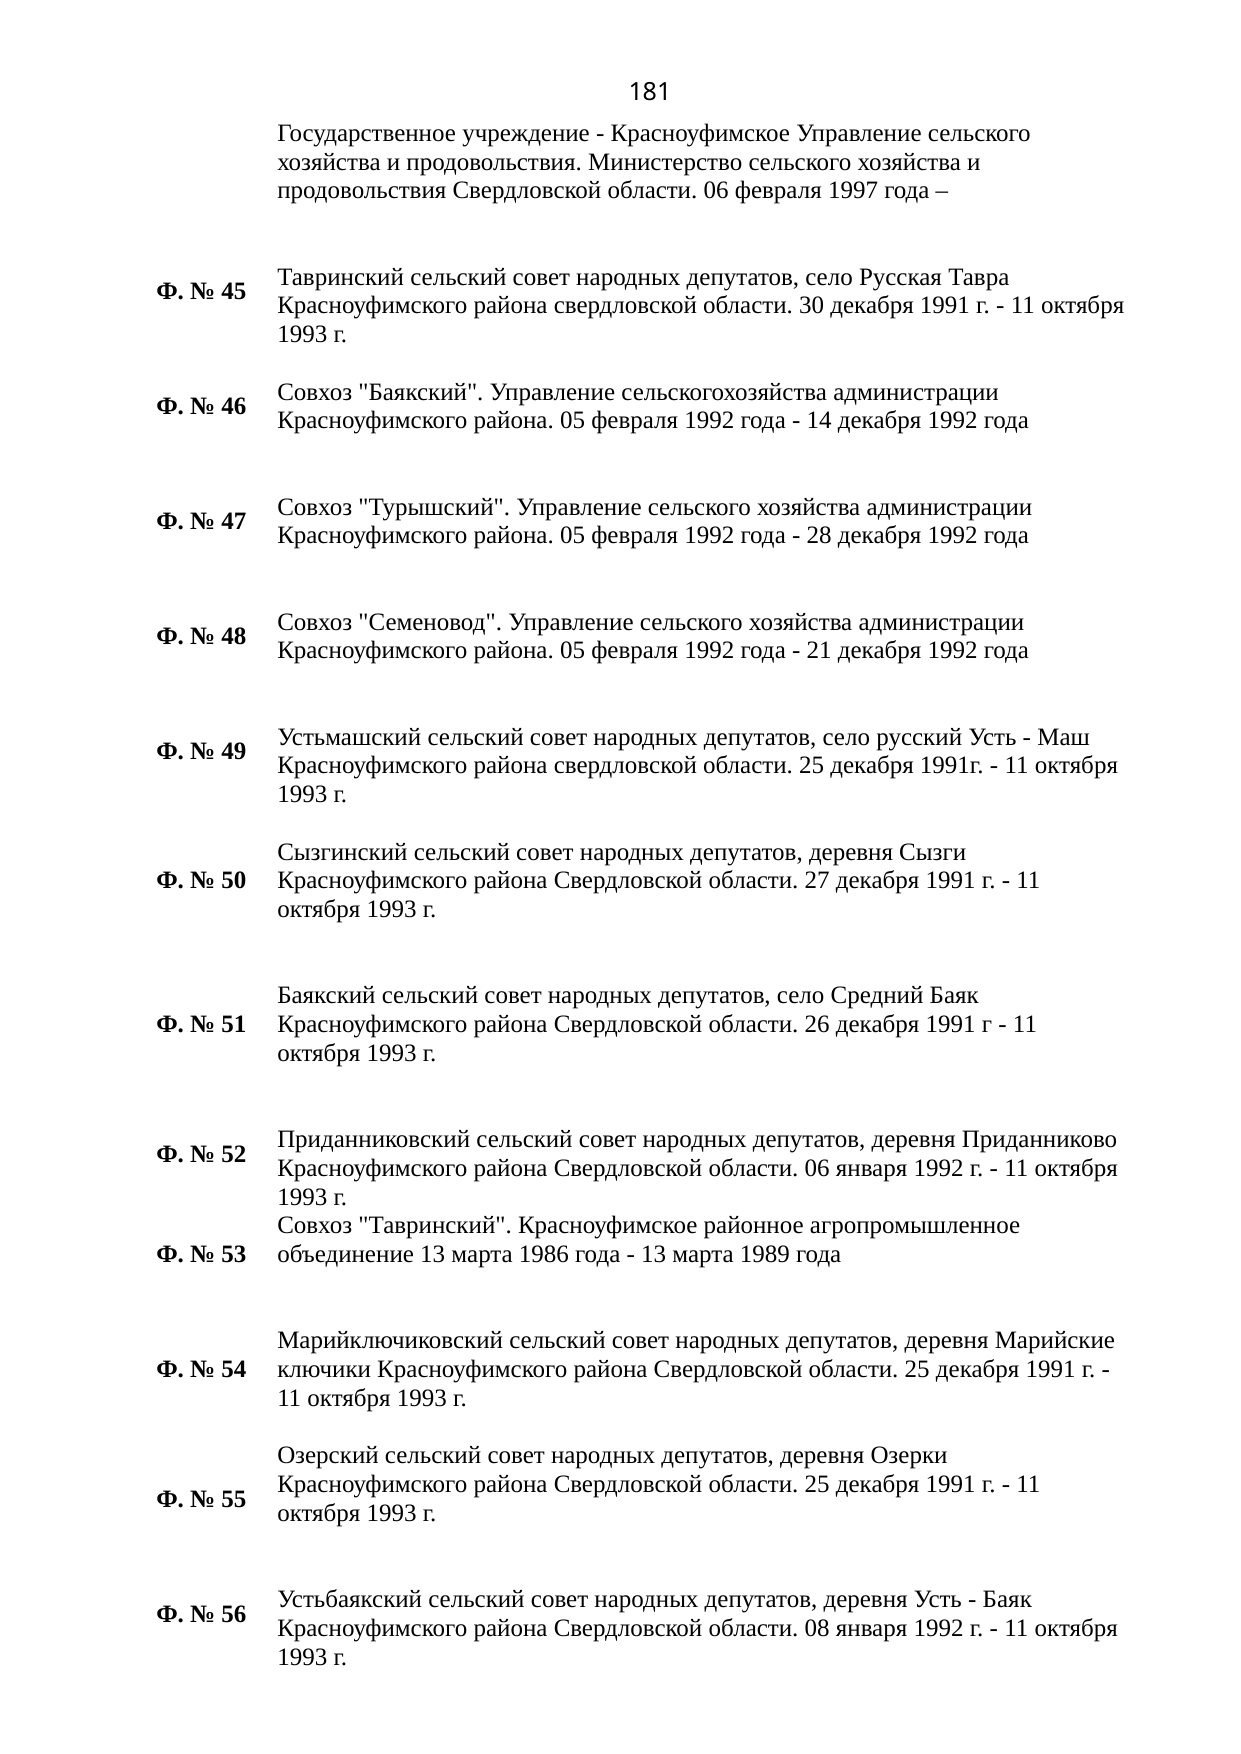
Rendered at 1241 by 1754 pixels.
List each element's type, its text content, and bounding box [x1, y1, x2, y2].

table_cell Марийключиковский сельский совет народных депутатов, деревня Марийские ключики Красноуфимского района Свердловской области. 25 декабря 1991 г. - 11 октября 1993 г. [266, 1297, 1136, 1441]
table_cell Ф. № 56 [136, 1556, 266, 1671]
table_cell Государственное учреждение - Красноуфимское Управление сельского хозяйства и продовольствия. Министерство сельского хозяйства и продовольствия Свердловской области. 06 февраля 1997 года – [266, 118, 1136, 233]
table_cell Озерский сельский совет народных депутатов, деревня Озерки Красноуфимского района Свердловской области. 25 декабря 1991 г. - 11 октября 1993 г. [266, 1441, 1136, 1556]
table_cell Сызгинский сельский совет народных депутатов, деревня Сызги Красноуфимского района Свердловской области. 27 декабря 1991 г. - 11 октября 1993 г. [266, 808, 1136, 952]
table_cell Ф. № 49 [136, 693, 266, 808]
table_cell Тавринский сельский совет народных депутатов, село Русская Тавра Красноуфимского района свердловской области. 30 декабря 1991 г. - 11 октября 1993 г. [266, 233, 1136, 348]
table_cell Совхоз "Баякский". Управление сельскогохозяйства администрации Красноуфимского района. 05 февраля 1992 года - 14 декабря 1992 года [266, 348, 1136, 463]
table_cell Баякский сельский совет народных депутатов, село Средний Баяк Красноуфимского района Свердловской области. 26 декабря 1991 г - 11 октября 1993 г. [266, 952, 1136, 1096]
table_cell Ф. № 47 [136, 463, 266, 578]
table_cell Устьбаякский сельский совет народных депутатов, деревня Усть - Баяк Красноуфимского района Свердловской области. 08 января 1992 г. - 11 октября 1993 г. [266, 1556, 1136, 1671]
table_cell Совхоз "Тавринский". Красноуфимское районное агропромышленное объединение 13 марта 1986 года - 13 марта 1989 года [266, 1211, 1136, 1297]
table_cell Совхоз "Турышский". Управление сельского хозяйства администрации Красноуфимского района. 05 февраля 1992 года - 28 декабря 1992 года [266, 463, 1136, 578]
table_cell Ф. № 46 [136, 348, 266, 463]
table_cell Ф. № 50 [136, 808, 266, 952]
table_cell Ф. № 53 [136, 1211, 266, 1297]
table_cell Ф. № 48 [136, 578, 266, 693]
table_cell Ф. № 45 [136, 233, 266, 348]
table_cell Приданниковский сельский совет народных депутатов, деревня Приданниково Красноуфимского района Свердловской области. 06 января 1992 г. - 11 октября 1993 г. [266, 1096, 1136, 1211]
table_cell Устьмашский сельский совет народных депутатов, село русский Усть - Маш Красноуфимского района свердловской области. 25 декабря 1991г. - 11 октября 1993 г. [266, 693, 1136, 808]
table_cell Ф. № 55 [136, 1441, 266, 1556]
table_cell Ф. № 52 [136, 1096, 266, 1211]
table_cell [136, 118, 266, 233]
table_cell Ф. № 54 [136, 1297, 266, 1441]
table_cell Ф. № 51 [136, 952, 266, 1096]
table_cell Совхоз "Семеновод". Управление сельского хозяйства администрации Красноуфимского района. 05 февраля 1992 года - 21 декабря 1992 года [266, 578, 1136, 693]
